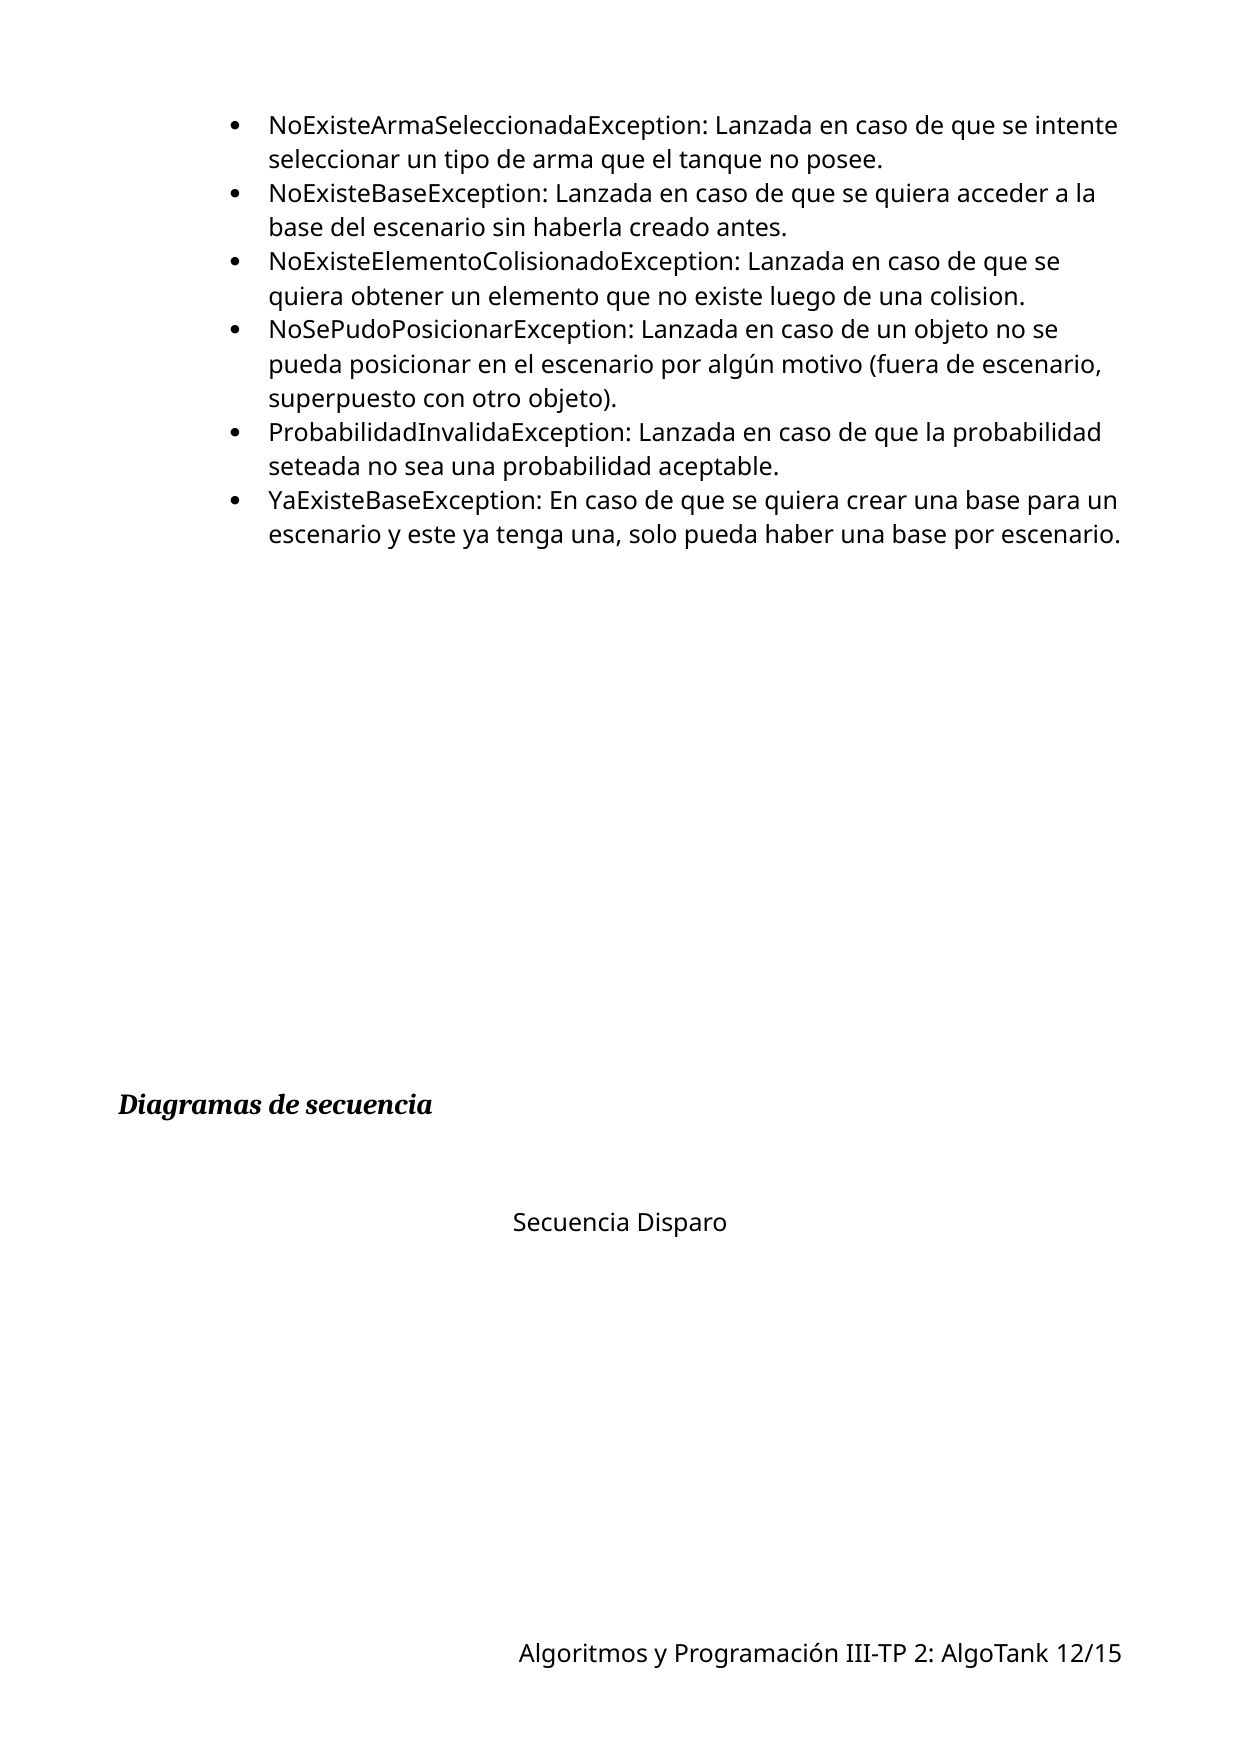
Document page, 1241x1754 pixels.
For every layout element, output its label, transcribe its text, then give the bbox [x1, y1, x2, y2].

list NoSePudoPosicionarException: Lanzada en caso de un objeto no se pueda posicionar en el escenario por algún motivo (fuera de escenario, superpuesto con otro objeto). [231, 312, 1122, 414]
list ProbabilidadInvalidaException: Lanzada en caso de que la probabilidad seteada no sea una probabilidad aceptable. [231, 414, 1122, 482]
subtitle Diagramas de secuencia [118, 1088, 1122, 1121]
list YaExisteBaseException: En caso de que se quiera crear una base para un escenario y este ya tenga una, solo pueda haber una base por escenario. [231, 482, 1122, 551]
list NoExisteArmaSeleccionadaException: Lanzada en caso de que se intente seleccionar un tipo de arma que el tanque no posee. [231, 108, 1122, 176]
text Secuencia Disparo [118, 1205, 1122, 1239]
list NoExisteBaseException: Lanzada en caso de que se quiera acceder a la base del escenario sin haberla creado antes. [231, 176, 1122, 244]
list NoExisteElementoColisionadoException: Lanzada en caso de que se quiera obtener un elemento que no existe luego de una colision. [231, 244, 1122, 312]
